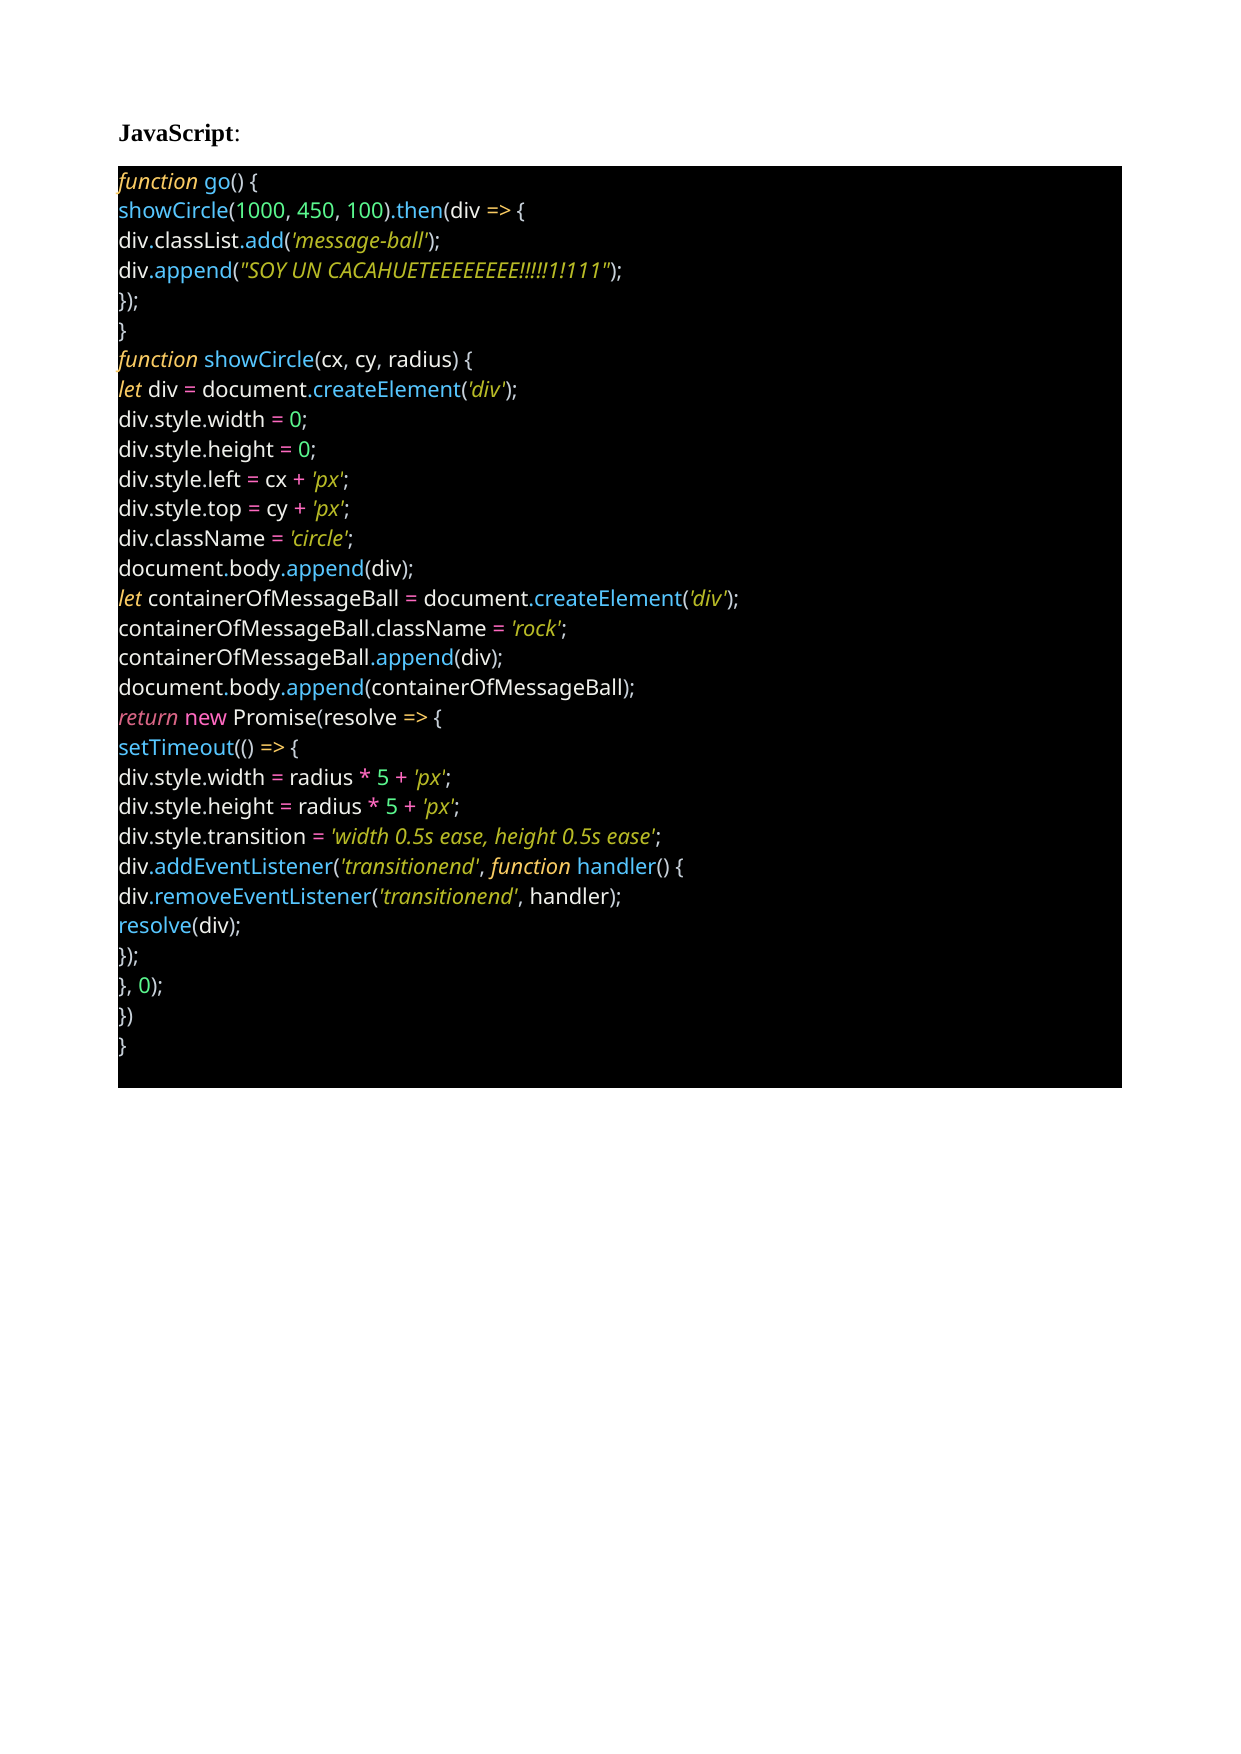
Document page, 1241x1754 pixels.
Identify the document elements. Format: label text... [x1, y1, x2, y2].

text JavaScript: [118, 118, 1122, 147]
table_header function go() { showCircle(1000, 450, 100).then(div => { div.classList.add('message-ball'); div.append("SOY UN CACAHUETEEEEEEEE!!!!!1!111"); }); } function showCircle(cx, cy, radius) { let div = document.createElement('div'); div.style.width = 0; div.style.height = 0; div.style.left = cx + 'px'; div.style.top = cy + 'px'; div.className = 'circle'; document.body.append(div); let containerOfMessageBall = document.createElement('div'); containerOfMessageBall.className = 'rock'; containerOfMessageBall.append(div); document.body.append(containerOfMessageBall); return new Promise(resolve => { setTimeout(() => { div.style.width = radius * 5 + 'px'; div.style.height = radius * 5 + 'px'; div.style.transition = 'width 0.5s ease, height 0.5s ease'; div.addEventListener('transitionend', function handler() { div.removeEventListener('transitionend', handler); resolve(div); }); }, 0); }) } [118, 166, 1122, 1088]
